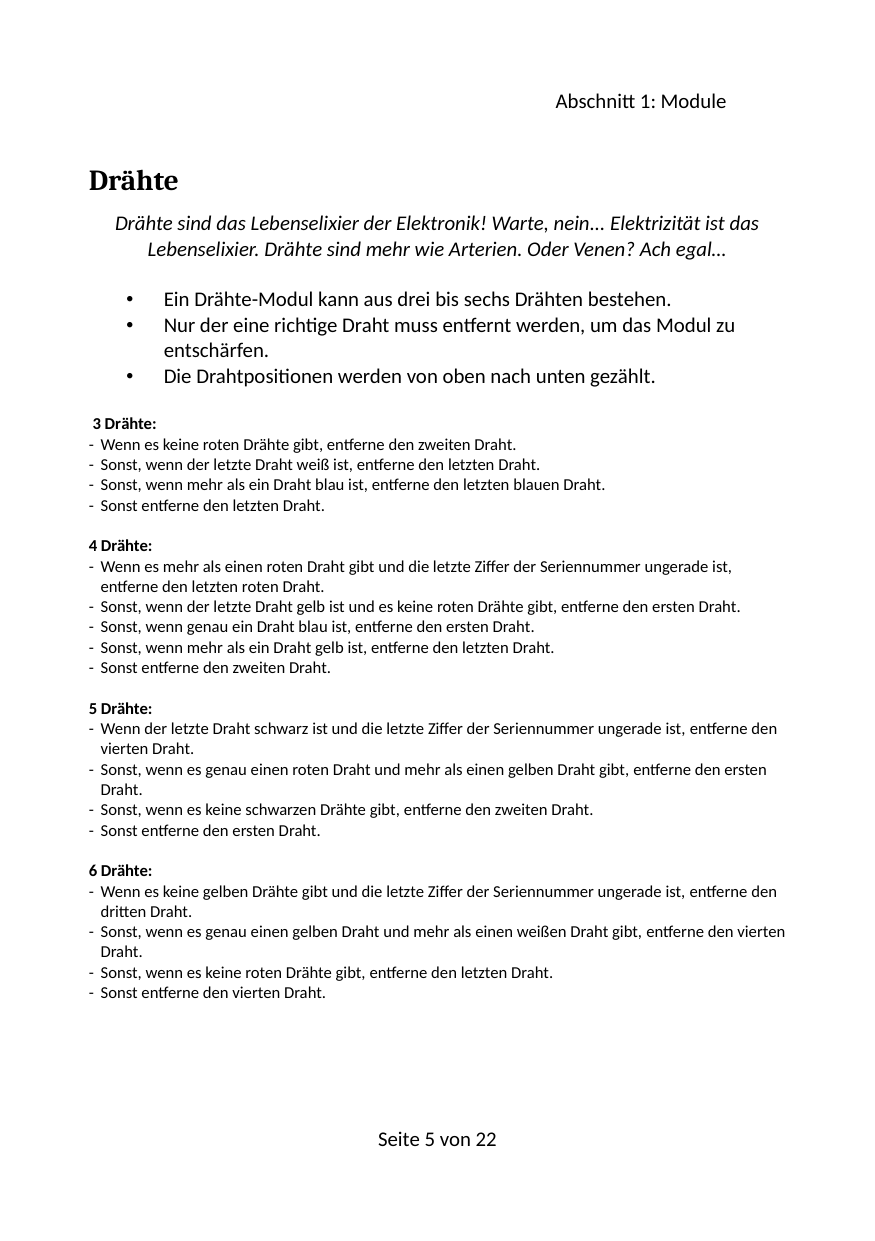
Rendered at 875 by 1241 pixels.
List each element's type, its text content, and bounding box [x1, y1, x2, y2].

text - Sonst entferne den zweiten Draht. [88, 657, 786, 678]
text - Sonst, wenn es genau einen roten Draht und mehr als einen gelben Draht gibt, entferne den ersten Draht. [88, 759, 786, 799]
text - Wenn es mehr als einen roten Draht gibt und die letzte Ziffer der Seriennummer ungerade ist, entferne den letzten roten Draht. [88, 556, 786, 596]
list Die Drahtpositionen werden von oben nach unten gezählt. [126, 363, 786, 388]
text - Wenn es keine gelben Drähte gibt und die letzte Ziffer der Seriennummer ungerade ist, entferne den dritten Draht. [88, 881, 786, 921]
text - Sonst, wenn genau ein Draht blau ist, entferne den ersten Draht. [88, 617, 786, 637]
text - Sonst entferne den ersten Draht. [88, 820, 786, 840]
text 5 Drähte: [88, 698, 786, 718]
text Drähte sind das Lebenselixier der Elektronik! Warte, nein... Elektrizität ist das Lebenselixier. Drähte sind mehr wie Arterien. Oder Venen? Ach egal… [88, 210, 786, 261]
text - Sonst entferne den letzten Draht. [88, 495, 786, 515]
text - Wenn es keine roten Drähte gibt, entferne den zweiten Draht. [88, 434, 786, 454]
list Ein Drähte-Modul kann aus drei bis sechs Drähten bestehen. [126, 287, 786, 312]
list Nur der eine richtige Draht muss entfernt werden, um das Modul zu entschärfen. [126, 312, 786, 363]
text - Sonst entferne den vierten Draht. [88, 982, 786, 1003]
text - Sonst, wenn mehr als ein Draht blau ist, entferne den letzten blauen Draht. [88, 474, 786, 495]
text - Sonst, wenn es genau einen gelben Draht und mehr als einen weißen Draht gibt, entferne den vierten Draht. [88, 921, 786, 962]
text - Sonst, wenn es keine schwarzen Drähte gibt, entferne den zweiten Draht. [88, 799, 786, 820]
subtitle Drähte [88, 164, 786, 198]
text - Sonst, wenn es keine roten Drähte gibt, entferne den letzten Draht. [88, 962, 786, 982]
text - Sonst, wenn mehr als ein Draht gelb ist, entferne den letzten Draht. [88, 637, 786, 657]
text 3 Drähte: [88, 414, 786, 434]
text 6 Drähte: [88, 861, 786, 881]
text - Sonst, wenn der letzte Draht weiß ist, entferne den letzten Draht. [88, 454, 786, 474]
text 4 Drähte: [88, 536, 786, 556]
text - Sonst, wenn der letzte Draht gelb ist und es keine roten Drähte gibt, entferne den ersten Draht. [88, 596, 786, 617]
text - Wenn der letzte Draht schwarz ist und die letzte Ziffer der Seriennummer ungerade ist, entferne den vierten Draht. [88, 718, 786, 759]
